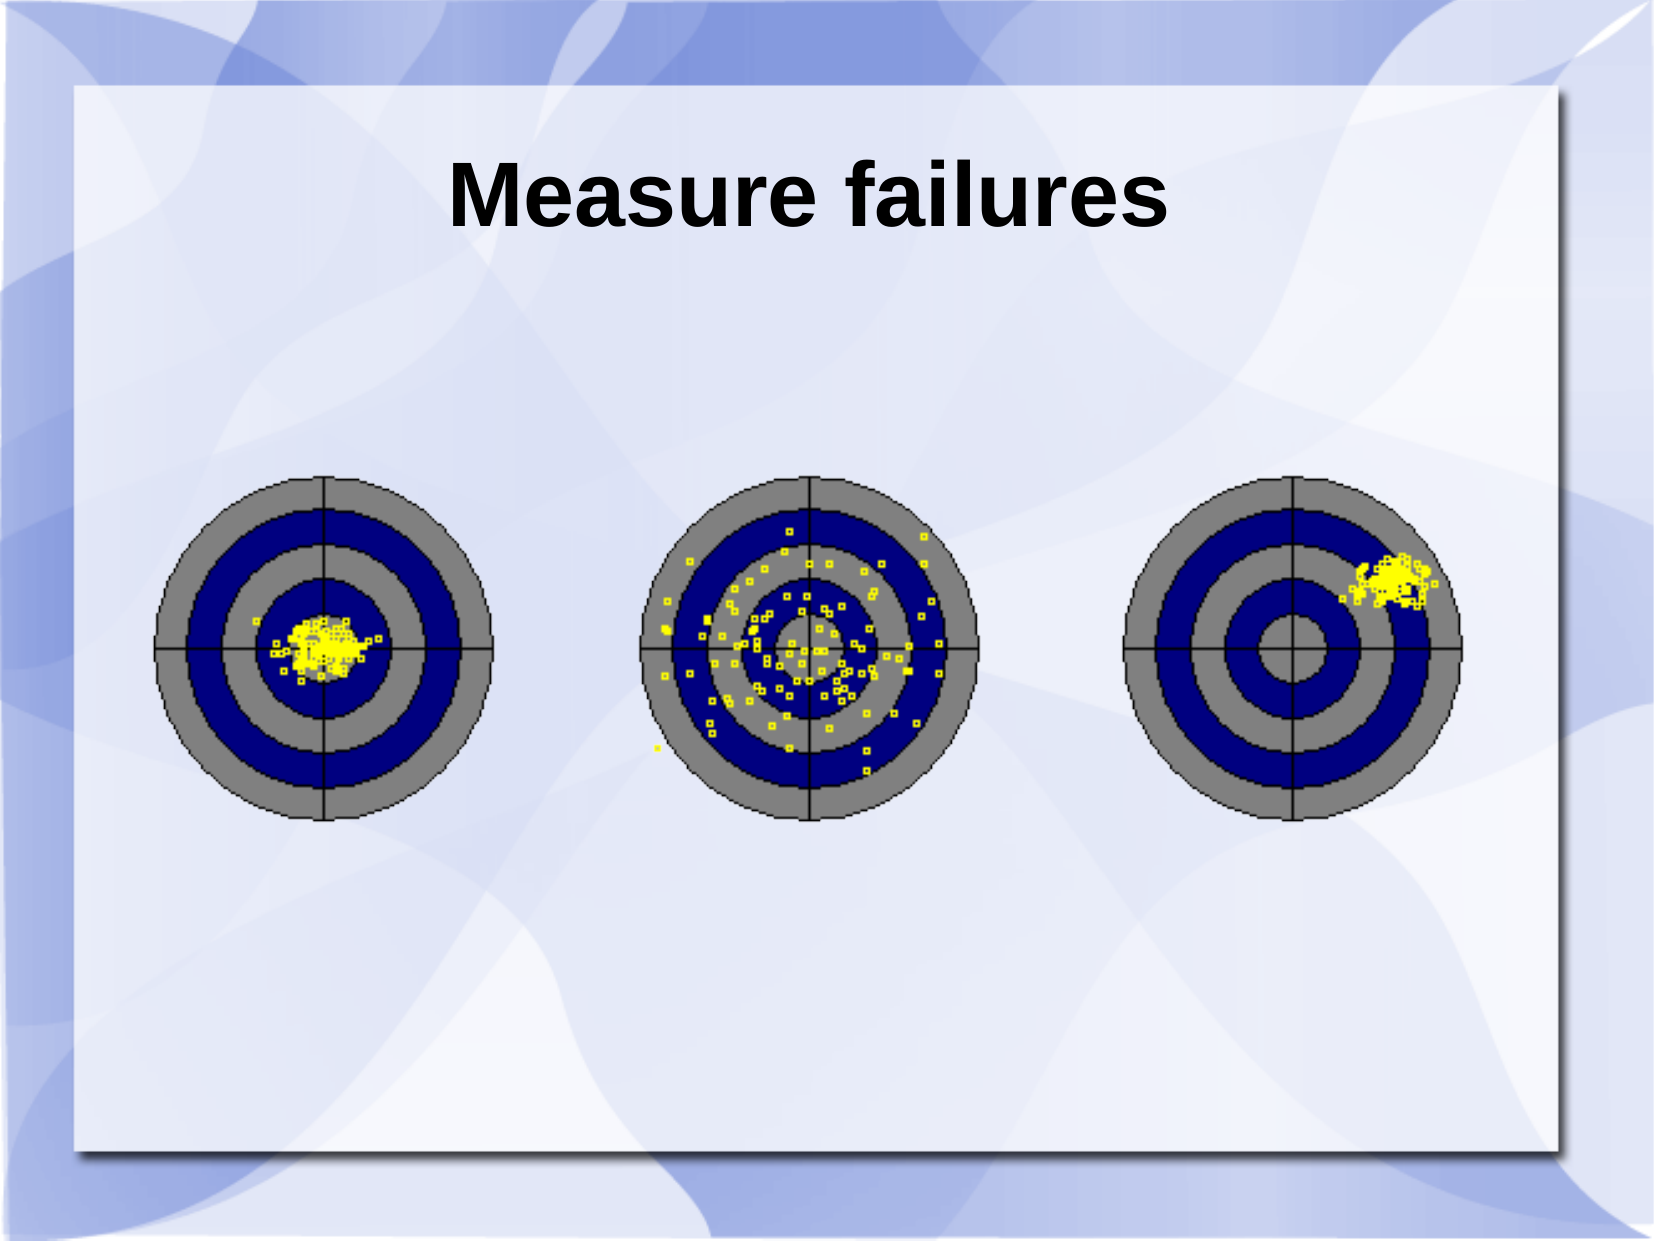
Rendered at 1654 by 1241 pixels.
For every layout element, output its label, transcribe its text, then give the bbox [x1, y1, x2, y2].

picture [0, 0, 1654, 1241]
title Measure failures [82, 90, 1536, 298]
